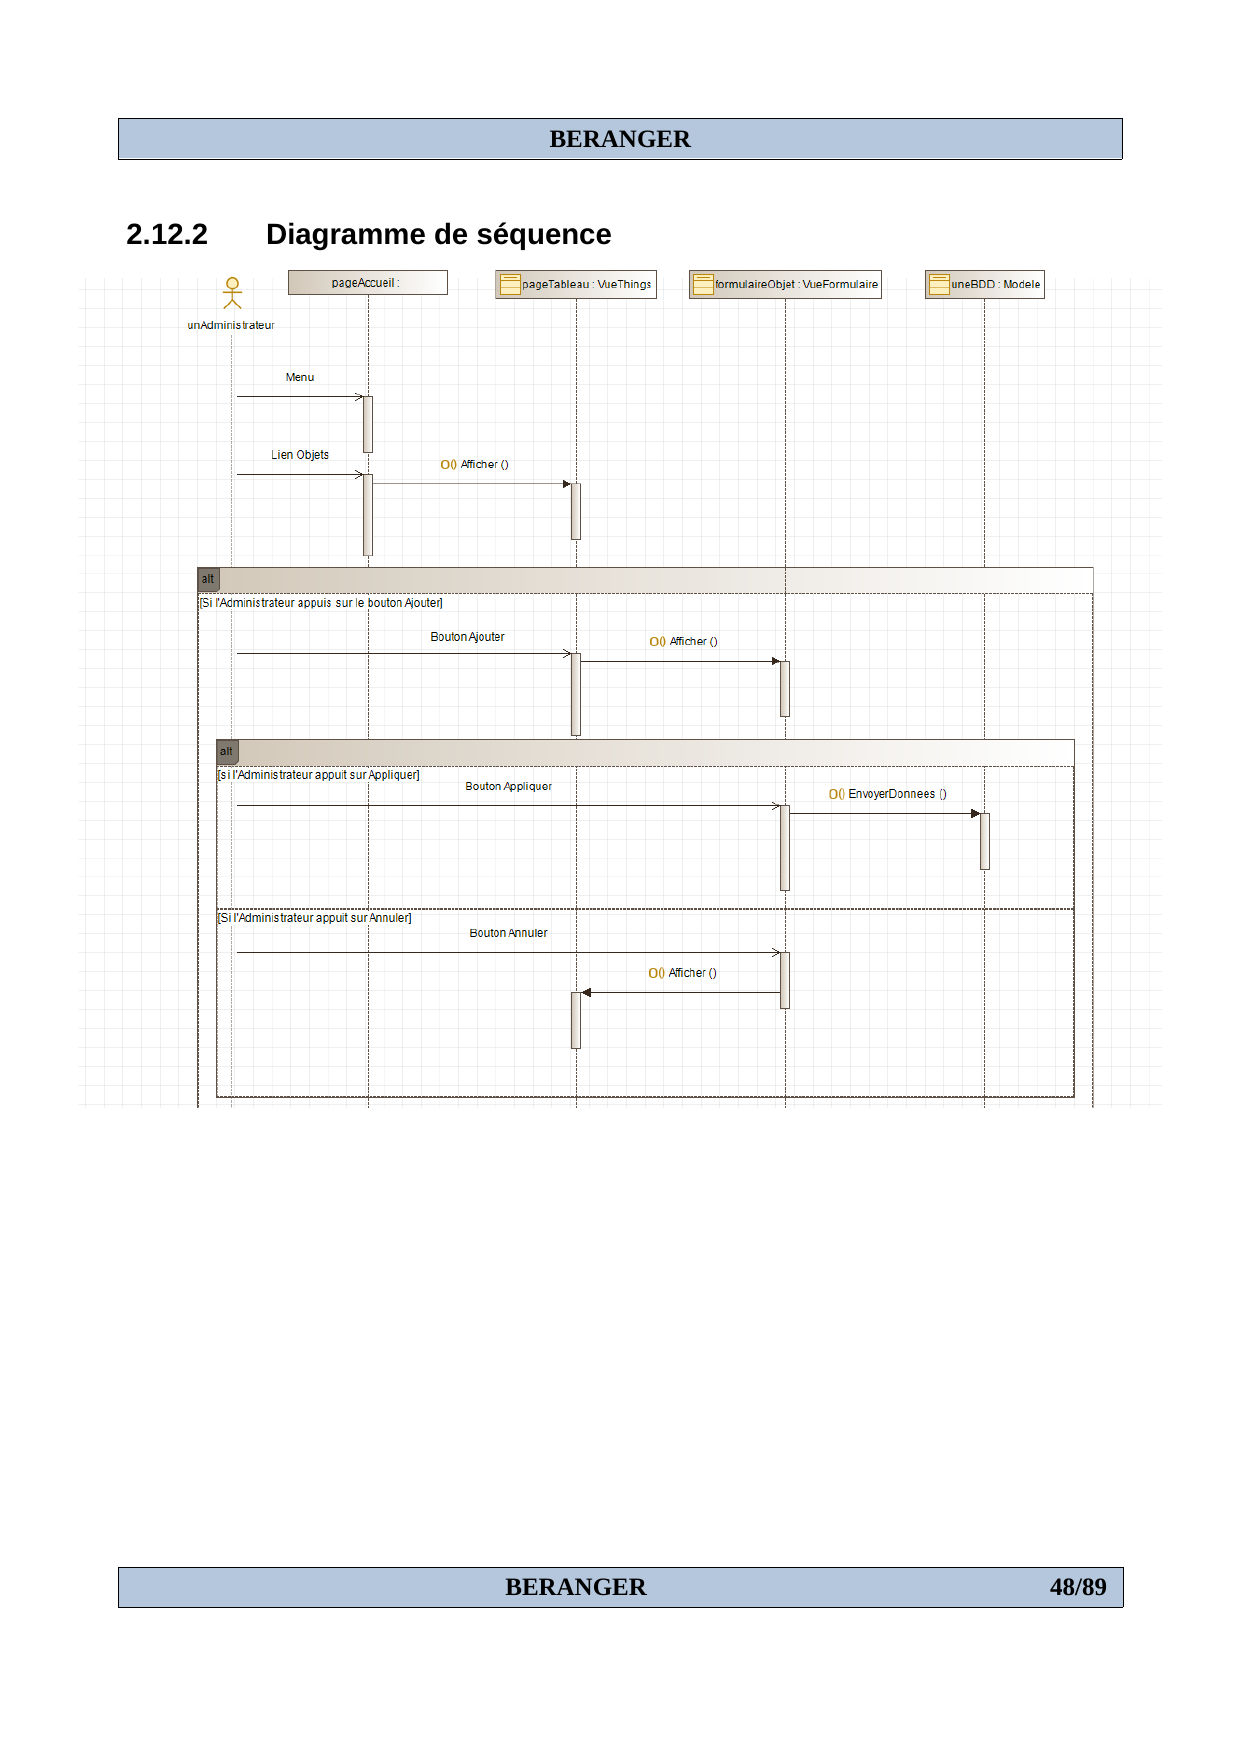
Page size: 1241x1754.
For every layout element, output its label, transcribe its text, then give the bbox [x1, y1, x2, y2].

picture [78, 270, 1163, 1108]
subtitle Diagramme de séquence [118, 217, 1122, 251]
